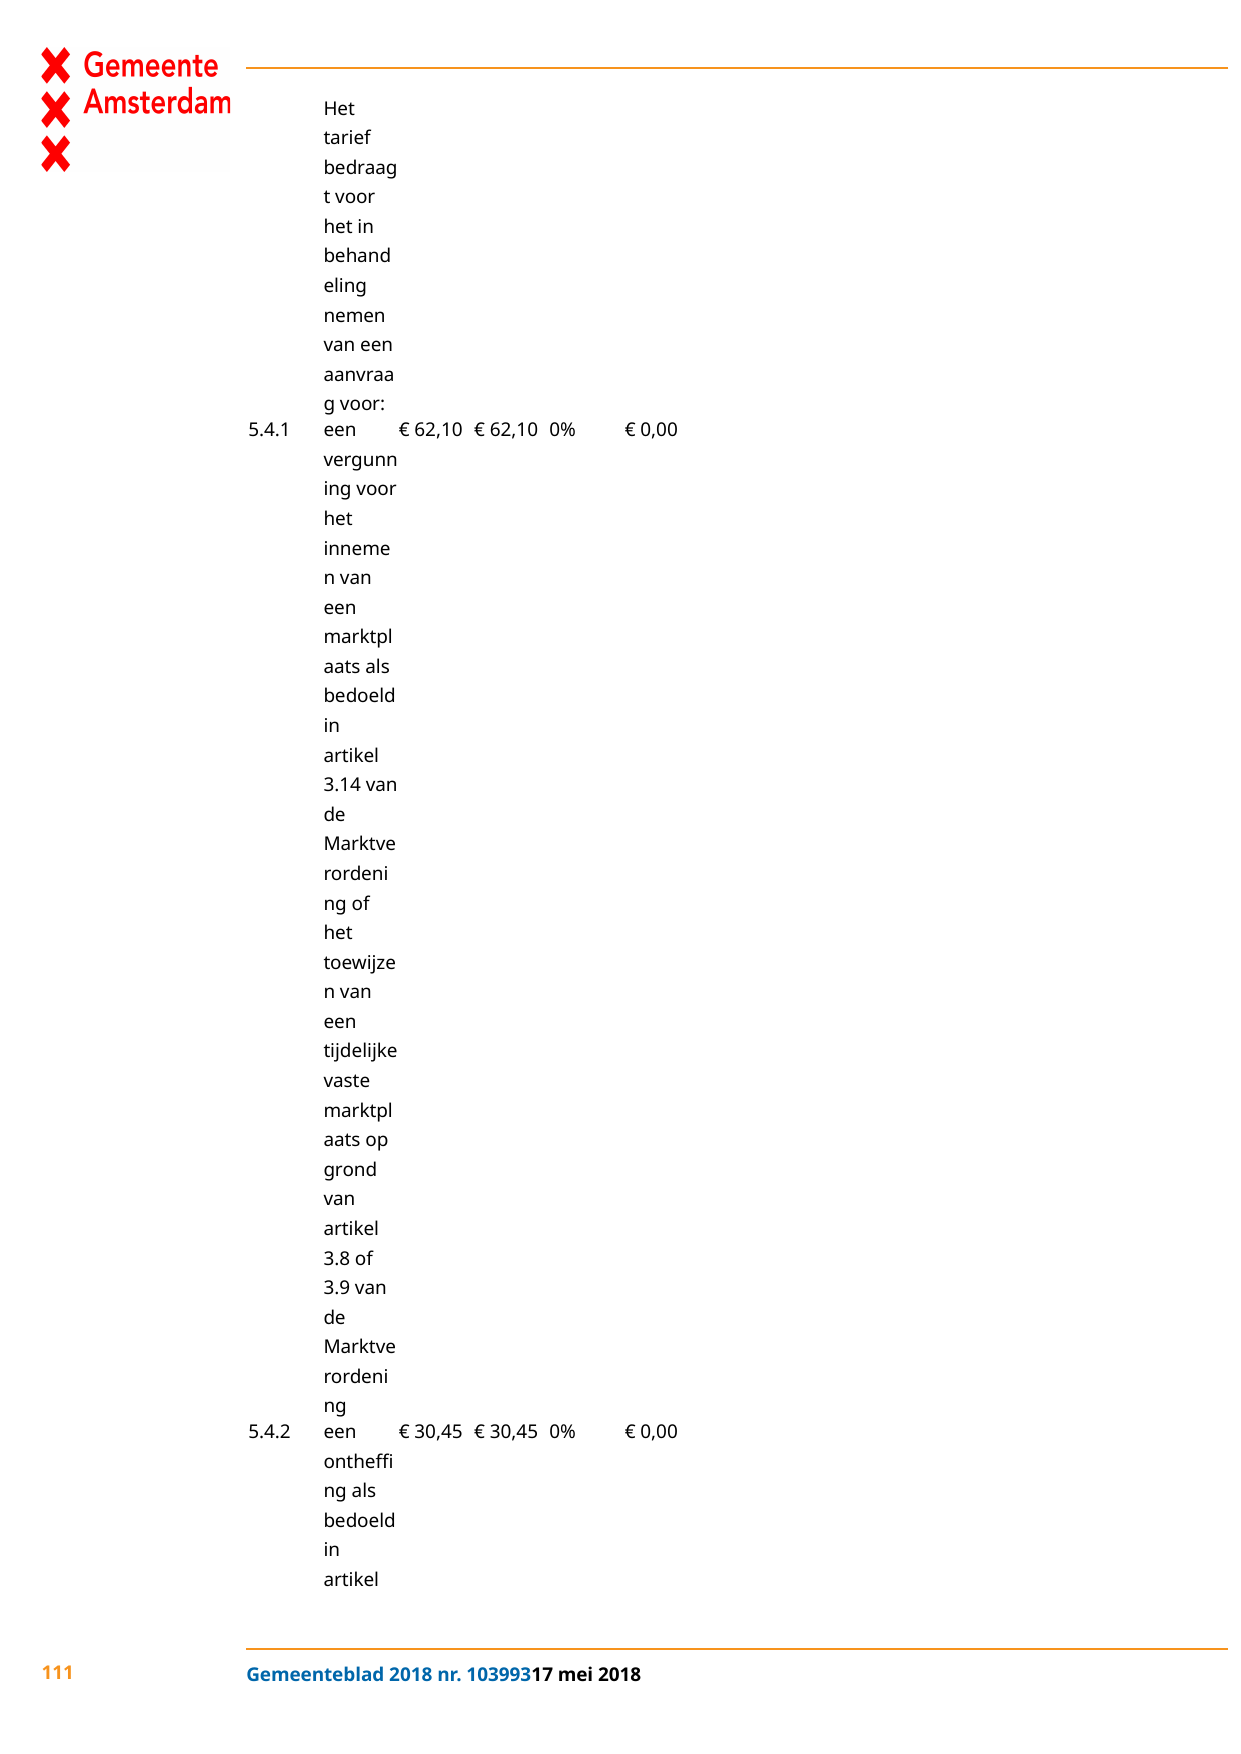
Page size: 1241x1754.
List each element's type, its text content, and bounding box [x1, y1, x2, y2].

table_cell [625, 95, 700, 416]
table_cell 0% [549, 416, 624, 1418]
table_cell [248, 95, 323, 416]
table_cell [549, 95, 624, 416]
table_cell € 0,00 [625, 1418, 700, 1592]
table_cell € 62,10 [474, 416, 549, 1418]
table_cell € 30,45 [474, 1418, 549, 1592]
table_cell € 30,45 [399, 1418, 474, 1592]
table_cell € 0,00 [625, 416, 700, 1418]
table_cell Het tarief bedraagt voor het in behandeling nemen van een aanvraag voor: [323, 95, 398, 416]
table_cell 0% [549, 1418, 624, 1592]
table_cell 5.4.1 [248, 416, 323, 1418]
table_cell [399, 95, 474, 416]
table_cell € 62,10 [399, 416, 474, 1418]
table_cell een vergunning voor het innemen van een marktplaats als bedoeld in artikel 3.14 van de Marktverordening of het toewijzen van een tijdelijke vaste marktplaats op grond van artikel 3.8 of 3.9 van de Marktverordening [323, 416, 398, 1418]
table_cell 5.4.2 [248, 1418, 323, 1592]
table_cell [474, 95, 549, 416]
picture [41, 47, 231, 172]
table_cell een ontheffing als bedoeld in artikel [323, 1418, 398, 1592]
